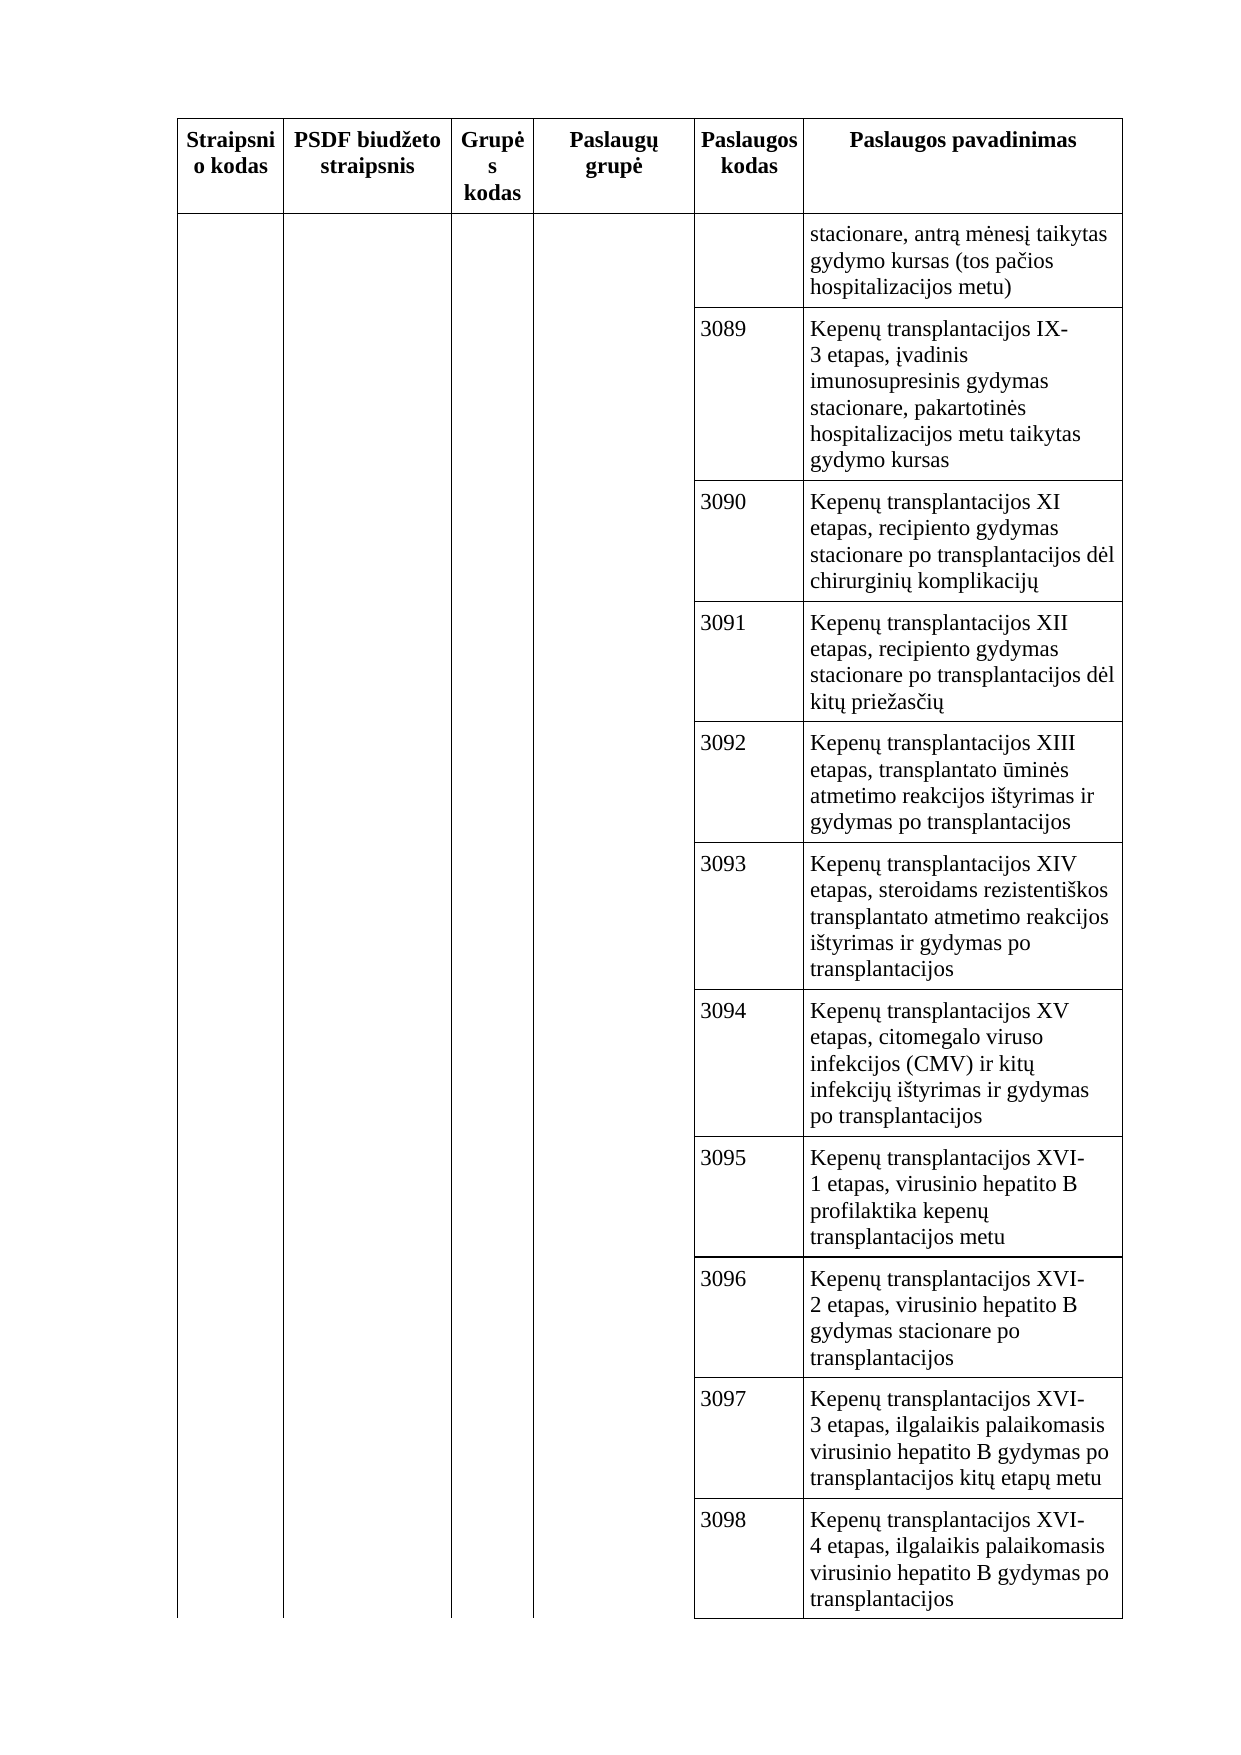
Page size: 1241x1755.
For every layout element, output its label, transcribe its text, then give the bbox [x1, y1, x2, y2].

table_cell [452, 1136, 533, 1256]
table_cell [452, 842, 533, 989]
table_cell [178, 721, 283, 842]
table_cell Kepenų transplantacijos XI etapas, recipiento gydymas stacionare po transplantacijos dėl chirurginių komplikacijų [804, 481, 1122, 601]
table_cell 3089 [695, 308, 803, 480]
table_cell [178, 1136, 283, 1256]
table_cell Kepenų transplantacijos XIV etapas, steroidams rezistentiškos transplantato atmetimo reakcijos ištyrimas ir gydymas po transplantacijos [804, 843, 1122, 989]
table_cell stacionare, antrą mėnesį taikytas gydymo kursas (tos pačios hospitalizacijos metu) [804, 214, 1122, 307]
table_cell Kepenų transplantacijos XII etapas, recipiento gydymas stacionare po transplantacijos dėl kitų priežasčių [804, 602, 1122, 721]
table_cell [452, 989, 533, 1136]
table_cell [534, 1498, 694, 1618]
table_cell [284, 480, 451, 601]
table_cell Kepenų transplantacijos XIII etapas, transplantato ūminės atmetimo reakcijos ištyrimas ir gydymas po transplantacijos [804, 722, 1122, 842]
table_cell [178, 214, 283, 307]
table_cell Kepenų transplantacijos XVI-3 etapas, ilgalaikis palaikomasis virusinio hepatito B gydymas po transplantacijos kitų etapų metu [804, 1378, 1122, 1498]
table_cell [534, 1377, 694, 1498]
table_cell [178, 1498, 283, 1618]
table_header Paslaugų grupė [534, 119, 694, 212]
table_cell Kepenų transplantacijos IX-3 etapas, įvadinis imunosupresinis gydymas stacionare, pakartotinės hospitalizacijos metu taikytas gydymo kursas [804, 308, 1122, 480]
table_cell Kepenų transplantacijos XV etapas, citomegalo viruso infekcijos (CMV) ir kitų infekcijų ištyrimas ir gydymas po transplantacijos [804, 990, 1122, 1136]
table_cell [534, 307, 694, 480]
table_cell [178, 601, 283, 721]
table_cell [284, 842, 451, 989]
table_cell 3092 [695, 722, 803, 842]
table_cell [178, 989, 283, 1136]
table_cell Kepenų transplantacijos XVI-4 etapas, ilgalaikis palaikomasis virusinio hepatito B gydymas po transplantacijos [804, 1499, 1122, 1618]
table_cell [284, 1136, 451, 1256]
table_cell [284, 989, 451, 1136]
table_cell 3095 [695, 1137, 803, 1256]
table_cell [534, 1136, 694, 1256]
table_cell [534, 842, 694, 989]
table_cell [452, 721, 533, 842]
table_cell [695, 214, 803, 307]
table_cell 3090 [695, 481, 803, 601]
table_cell [452, 307, 533, 480]
table_cell [534, 601, 694, 721]
table_cell [284, 601, 451, 721]
table_header Straipsnio kodas [178, 119, 283, 212]
table_cell 3098 [695, 1499, 803, 1618]
table_header PSDF biudžeto straipsnis [284, 119, 451, 212]
table_cell [178, 1377, 283, 1498]
table_cell [534, 721, 694, 842]
table_cell [178, 480, 283, 601]
table_cell [284, 1377, 451, 1498]
table_cell [534, 214, 694, 307]
table_cell 3097 [695, 1378, 803, 1498]
table_cell [452, 601, 533, 721]
table_cell 3094 [695, 990, 803, 1136]
table_cell [284, 214, 451, 307]
table_cell 3093 [695, 843, 803, 989]
table_cell [452, 1256, 533, 1377]
table_cell [284, 721, 451, 842]
table_cell Kepenų transplantacijos XVI-1 etapas, virusinio hepatito B profilaktika kepenų transplantacijos metu [804, 1137, 1122, 1256]
table_cell [452, 214, 533, 307]
table_cell [452, 480, 533, 601]
table_cell [452, 1377, 533, 1498]
table_header Grupės kodas [452, 119, 533, 212]
table_cell [534, 480, 694, 601]
table_header Paslaugos pavadinimas [804, 119, 1122, 212]
table_cell [534, 1256, 694, 1377]
table_cell [178, 842, 283, 989]
table_cell [452, 1498, 533, 1618]
table_cell 3096 [695, 1258, 803, 1377]
table_cell [284, 1256, 451, 1377]
table_cell 3091 [695, 602, 803, 721]
table_cell [284, 1498, 451, 1618]
table_cell [178, 1256, 283, 1377]
table_cell Kepenų transplantacijos XVI-2 etapas, virusinio hepatito B gydymas stacionare po transplantacijos [804, 1258, 1122, 1377]
table_header Paslaugos kodas [695, 119, 803, 212]
table_cell [284, 307, 451, 480]
table_cell [178, 307, 283, 480]
table_cell [534, 989, 694, 1136]
